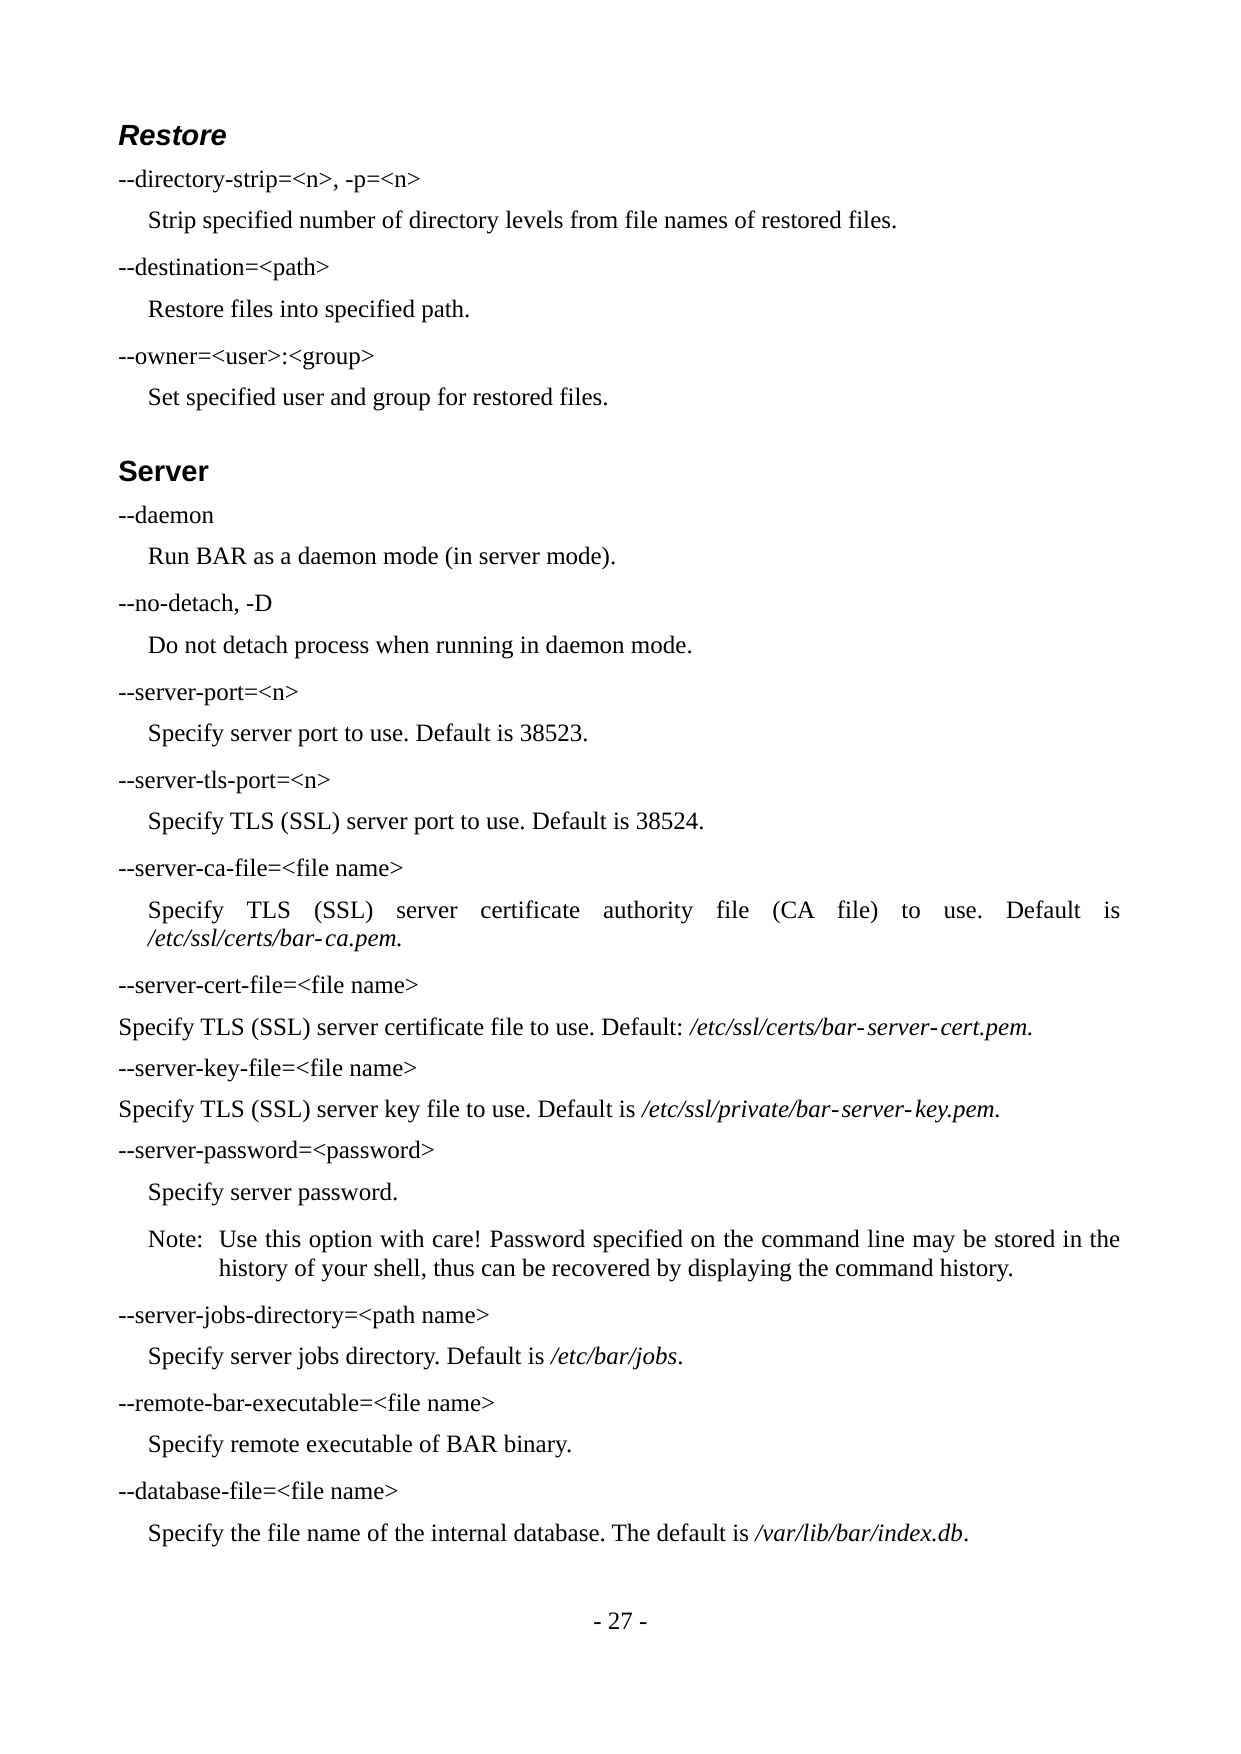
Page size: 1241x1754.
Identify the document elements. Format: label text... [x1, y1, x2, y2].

text Note: Use this option with care! Password specified on the command line may be stored in the history of your shell, thus can be recovered by displaying the command history. [148, 1224, 1122, 1281]
text --server-jobs-directory=<path name> [118, 1300, 1122, 1328]
text Specify the file name of the internal database. The default is /var/lib/bar/index.db. [148, 1518, 1122, 1546]
text --directory-strip=<n>, -p=<n> [118, 164, 1122, 193]
text Specify TLS (SSL) server key file to use. Default is /etc/ssl/private/bar‑server‑key.pem. [118, 1094, 1122, 1123]
text --server-tls-port=<n> [118, 765, 1122, 794]
text --server-ca-file=<file name> [118, 853, 1122, 882]
text Strip specified number of directory levels from file names of restored files. [148, 205, 1122, 234]
text Restore files into specified path. [148, 294, 1122, 322]
text Specify TLS (SSL) server certificate file to use. Default: /etc/ssl/certs/bar‑server‑cert.pem. [118, 1012, 1122, 1041]
text --server-cert-file=<file name> [118, 971, 1122, 999]
text --destination=<path> [118, 252, 1122, 281]
text Specify server password. [148, 1177, 1122, 1206]
text Specify server jobs directory. Default is /etc/bar/jobs. [148, 1341, 1122, 1370]
subtitle Restore [118, 118, 1122, 152]
text Specify TLS (SSL) server certificate authority file (CA file) to use. Default is /etc/ssl/certs/bar‑ca.pem. [148, 895, 1122, 952]
text Set specified user and group for restored files. [148, 382, 1122, 411]
text Specify server port to use. Default is 38523. [148, 718, 1122, 747]
text --server-key-file=<file name> [118, 1053, 1122, 1082]
text --database-file=<file name> [118, 1476, 1122, 1505]
text Do not detach process when running in daemon mode. [148, 630, 1122, 658]
text Specify TLS (SSL) server port to use. Default is 38524. [148, 806, 1122, 835]
text --owner=<user>:<group> [118, 341, 1122, 369]
text Run BAR as a daemon mode (in server mode). [148, 541, 1122, 570]
text --server-port=<n> [118, 677, 1122, 706]
text --no-detach, -D [118, 588, 1122, 617]
text Specify remote executable of BAR binary. [148, 1429, 1122, 1458]
text --daemon [118, 500, 1122, 529]
subtitle Server [118, 454, 1122, 488]
text --server-password=<password> [118, 1136, 1122, 1164]
text --remote-bar-executable=<file name> [118, 1388, 1122, 1417]
